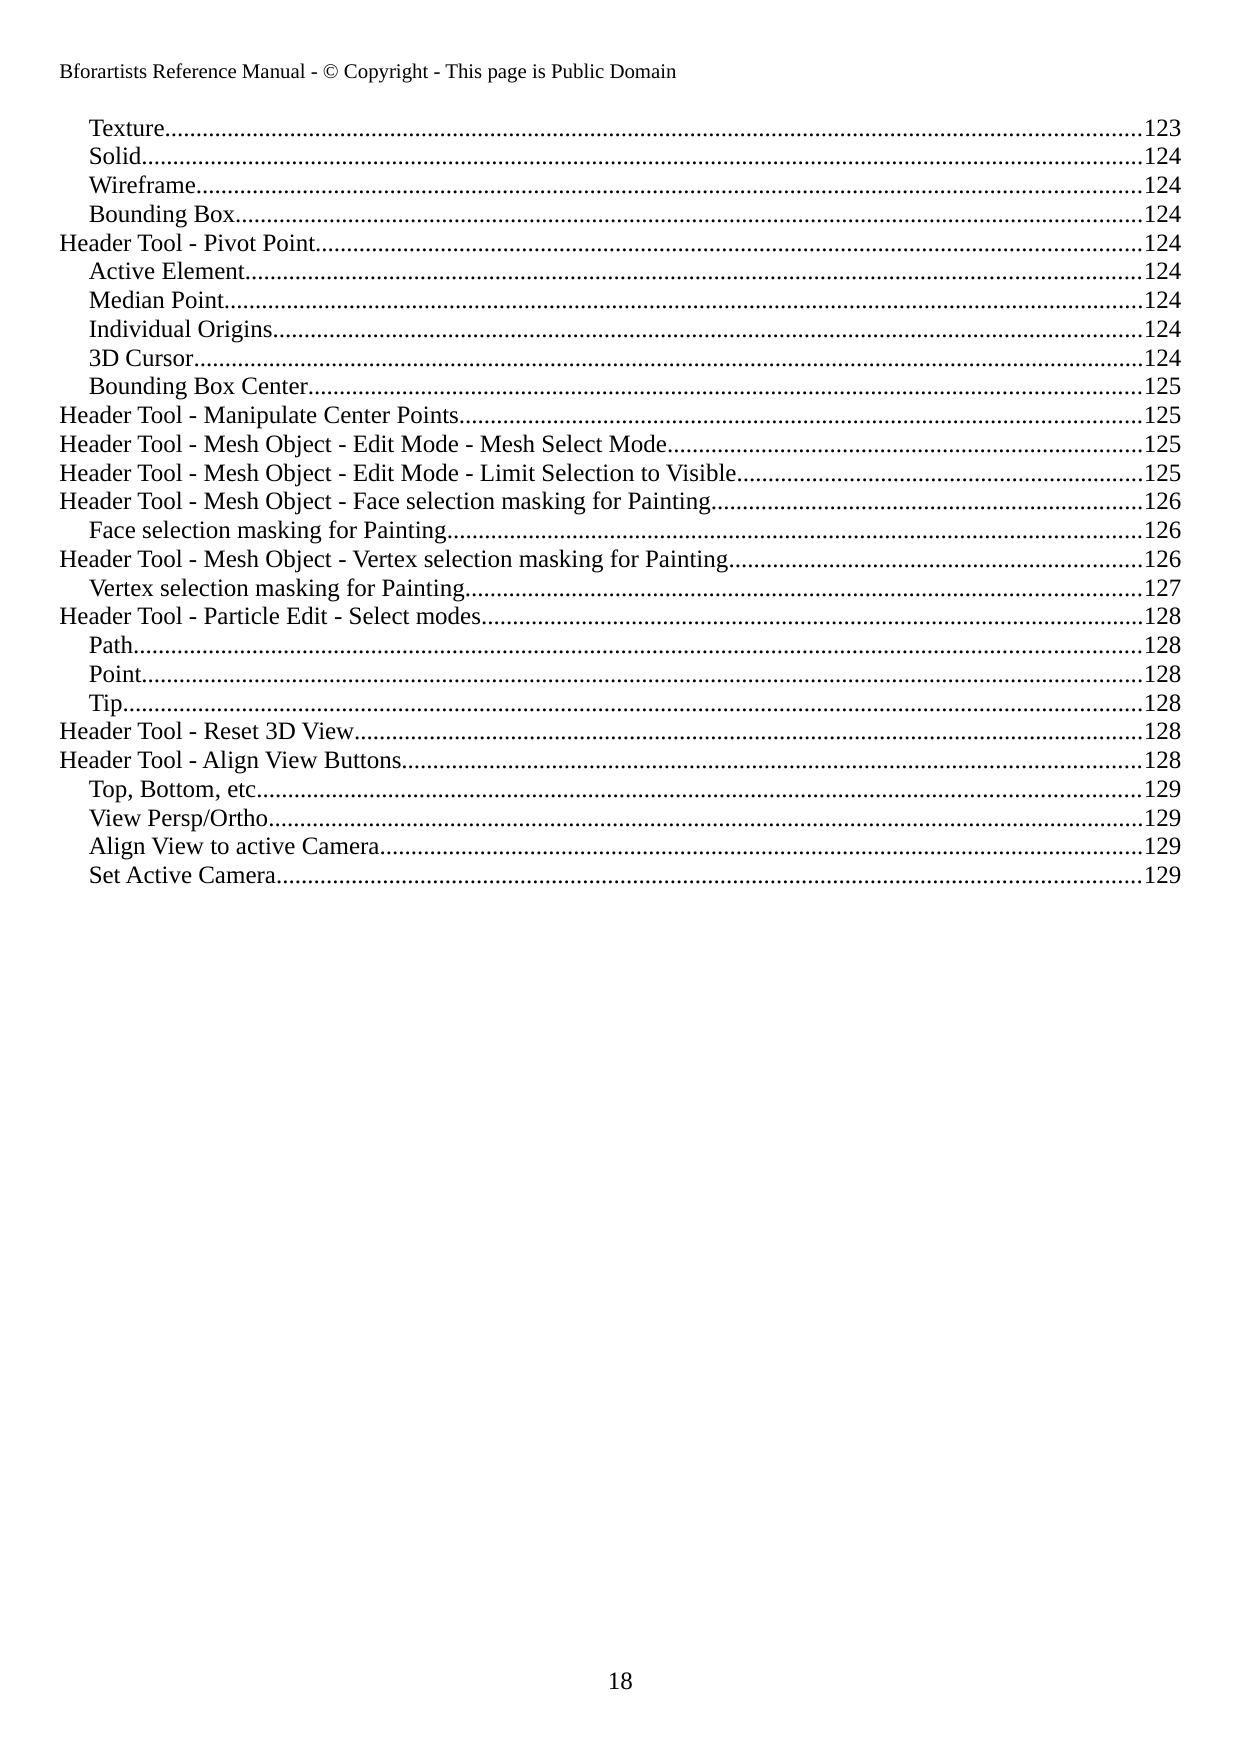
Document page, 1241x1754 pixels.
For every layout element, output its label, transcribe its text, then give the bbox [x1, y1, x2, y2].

text Header Tool - Mesh Object - Edit Mode - Mesh Select Mode 125 [59, 429, 1181, 458]
text Set Active Camera 129 [88, 860, 1181, 889]
text 3D Cursor 124 [88, 343, 1181, 371]
text Face selection masking for Painting 126 [88, 515, 1181, 544]
text Vertex selection masking for Painting 127 [88, 573, 1181, 601]
text Median Point 124 [88, 285, 1181, 314]
text Bounding Box 124 [88, 199, 1181, 228]
text Header Tool - Align View Buttons 128 [59, 745, 1181, 774]
text View Persp/Ortho 129 [88, 803, 1181, 831]
text Tip 128 [88, 688, 1181, 716]
text Header Tool - Mesh Object - Edit Mode - Limit Selection to Visible 125 [59, 458, 1181, 486]
text Solid 124 [88, 141, 1181, 170]
text Individual Origins 124 [88, 314, 1181, 343]
text Header Tool - Particle Edit - Select modes 128 [59, 601, 1181, 630]
text Bounding Box Center 125 [88, 371, 1181, 400]
text Header Tool - Mesh Object - Vertex selection masking for Painting 126 [59, 544, 1181, 573]
text Header Tool - Reset 3D View 128 [59, 716, 1181, 745]
text Header Tool - Pivot Point 124 [59, 228, 1181, 256]
text Top, Bottom, etc. 129 [88, 774, 1181, 803]
text Path 128 [88, 630, 1181, 659]
text Header Tool - Manipulate Center Points 125 [59, 400, 1181, 429]
text Texture 123 [88, 113, 1181, 141]
text Active Element 124 [88, 256, 1181, 285]
text Header Tool - Mesh Object - Face selection masking for Painting 126 [59, 486, 1181, 515]
text Align View to active Camera 129 [88, 831, 1181, 860]
text Point 128 [88, 659, 1181, 688]
text Wireframe 124 [88, 170, 1181, 199]
